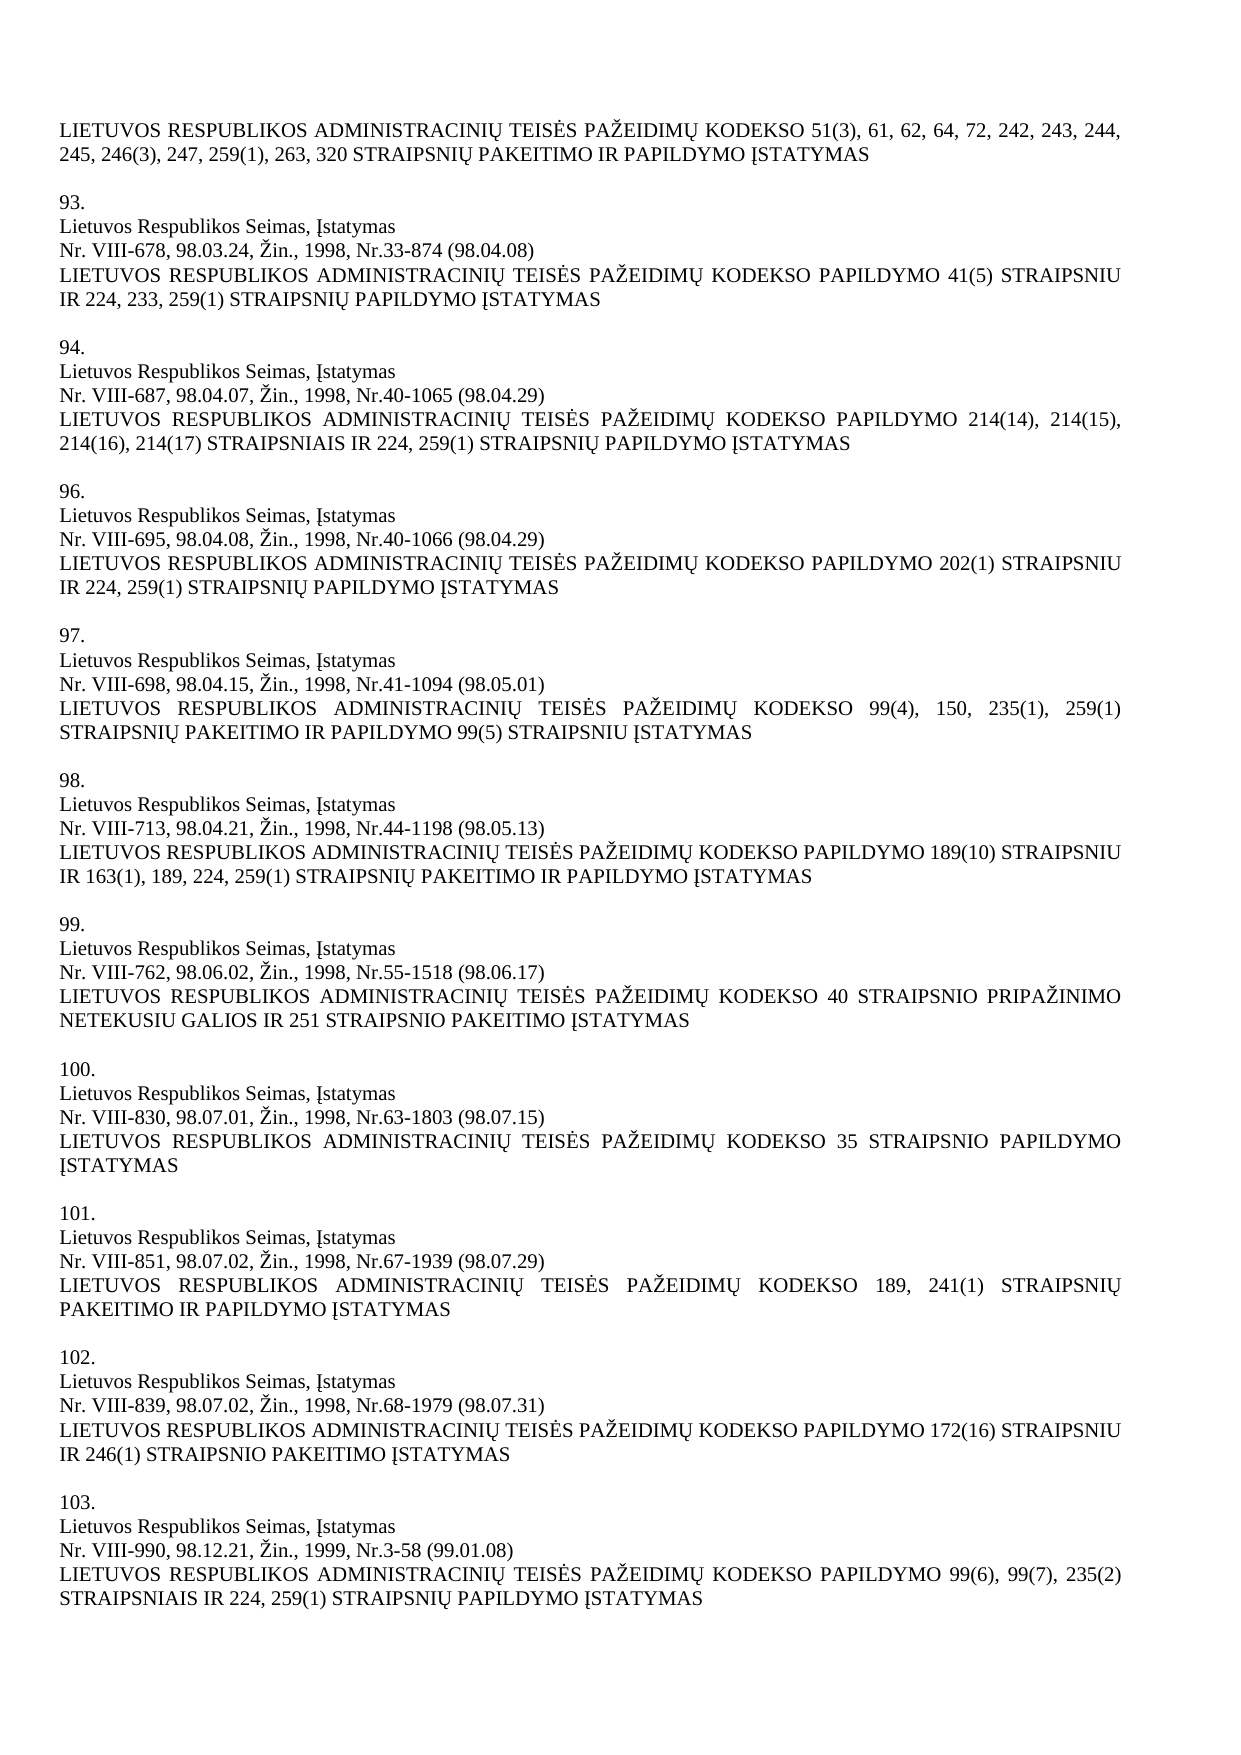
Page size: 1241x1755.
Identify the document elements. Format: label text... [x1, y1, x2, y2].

text Nr. VIII-695, 98.04.08, Žin., 1998, Nr.40-1066 (98.04.29) [59, 527, 1122, 551]
text LIETUVOS RESPUBLIKOS ADMINISTRACINIŲ TEISĖS PAŽEIDIMŲ KODEKSO 99(4), 150, 235(1), 259(1) STRAIPSNIŲ PAKEITIMO IR PAPILDYMO 99(5) STRAIPSNIU ĮSTATYMAS [59, 696, 1122, 744]
text Lietuvos Respublikos Seimas, Įstatymas [59, 792, 1122, 816]
text LIETUVOS RESPUBLIKOS ADMINISTRACINIŲ TEISĖS PAŽEIDIMŲ KODEKSO 189, 241(1) STRAIPSNIŲ PAKEITIMO IR PAPILDYMO ĮSTATYMAS [59, 1273, 1122, 1321]
text 101. [59, 1201, 1122, 1225]
text Nr. VIII-839, 98.07.02, Žin., 1998, Nr.68-1979 (98.07.31) [59, 1393, 1122, 1417]
text Lietuvos Respublikos Seimas, Įstatymas [59, 936, 1122, 960]
text LIETUVOS RESPUBLIKOS ADMINISTRACINIŲ TEISĖS PAŽEIDIMŲ KODEKSO PAPILDYMO 214(14), 214(15), 214(16), 214(17) STRAIPSNIAIS IR 224, 259(1) STRAIPSNIŲ PAPILDYMO ĮSTATYMAS [59, 407, 1122, 455]
text Nr. VIII-678, 98.03.24, Žin., 1998, Nr.33-874 (98.04.08) [59, 238, 1122, 262]
text Lietuvos Respublikos Seimas, Įstatymas [59, 214, 1122, 238]
text 94. [59, 335, 1122, 359]
text Nr. VIII-713, 98.04.21, Žin., 1998, Nr.44-1198 (98.05.13) [59, 816, 1122, 840]
text LIETUVOS RESPUBLIKOS ADMINISTRACINIŲ TEISĖS PAŽEIDIMŲ KODEKSO PAPILDYMO 172(16) STRAIPSNIU IR 246(1) STRAIPSNIO PAKEITIMO ĮSTATYMAS [59, 1417, 1122, 1466]
text Lietuvos Respublikos Seimas, Įstatymas [59, 647, 1122, 672]
text 97. [59, 623, 1122, 647]
text 103. [59, 1490, 1122, 1514]
text Nr. VIII-990, 98.12.21, Žin., 1999, Nr.3-58 (99.01.08) [59, 1538, 1122, 1562]
text LIETUVOS RESPUBLIKOS ADMINISTRACINIŲ TEISĖS PAŽEIDIMŲ KODEKSO PAPILDYMO 189(10) STRAIPSNIU IR 163(1), 189, 224, 259(1) STRAIPSNIŲ PAKEITIMO IR PAPILDYMO ĮSTATYMAS [59, 840, 1122, 888]
text LIETUVOS RESPUBLIKOS ADMINISTRACINIŲ TEISĖS PAŽEIDIMŲ KODEKSO 51(3), 61, 62, 64, 72, 242, 243, 244, 245, 246(3), 247, 259(1), 263, 320 STRAIPSNIŲ PAKEITIMO IR PAPILDYMO ĮSTATYMAS [59, 118, 1122, 166]
text Nr. VIII-687, 98.04.07, Žin., 1998, Nr.40-1065 (98.04.29) [59, 383, 1122, 407]
text Lietuvos Respublikos Seimas, Įstatymas [59, 1369, 1122, 1393]
text Nr. VIII-851, 98.07.02, Žin., 1998, Nr.67-1939 (98.07.29) [59, 1249, 1122, 1273]
text 98. [59, 768, 1122, 792]
text Nr. VIII-698, 98.04.15, Žin., 1998, Nr.41-1094 (98.05.01) [59, 672, 1122, 696]
text Nr. VIII-762, 98.06.02, Žin., 1998, Nr.55-1518 (98.06.17) [59, 960, 1122, 984]
text Lietuvos Respublikos Seimas, Įstatymas [59, 1225, 1122, 1249]
text LIETUVOS RESPUBLIKOS ADMINISTRACINIŲ TEISĖS PAŽEIDIMŲ KODEKSO PAPILDYMO 202(1) STRAIPSNIU IR 224, 259(1) STRAIPSNIŲ PAPILDYMO ĮSTATYMAS [59, 551, 1122, 599]
text Lietuvos Respublikos Seimas, Įstatymas [59, 359, 1122, 383]
text Lietuvos Respublikos Seimas, Įstatymas [59, 1514, 1122, 1538]
text Lietuvos Respublikos Seimas, Įstatymas [59, 1081, 1122, 1105]
text 99. [59, 912, 1122, 936]
text 93. [59, 190, 1122, 214]
text LIETUVOS RESPUBLIKOS ADMINISTRACINIŲ TEISĖS PAŽEIDIMŲ KODEKSO PAPILDYMO 41(5) STRAIPSNIU IR 224, 233, 259(1) STRAIPSNIŲ PAPILDYMO ĮSTATYMAS [59, 262, 1122, 311]
text LIETUVOS RESPUBLIKOS ADMINISTRACINIŲ TEISĖS PAŽEIDIMŲ KODEKSO 35 STRAIPSNIO PAPILDYMO ĮSTATYMAS [59, 1129, 1122, 1177]
text Lietuvos Respublikos Seimas, Įstatymas [59, 503, 1122, 527]
text 100. [59, 1057, 1122, 1081]
text LIETUVOS RESPUBLIKOS ADMINISTRACINIŲ TEISĖS PAŽEIDIMŲ KODEKSO PAPILDYMO 99(6), 99(7), 235(2) STRAIPSNIAIS IR 224, 259(1) STRAIPSNIŲ PAPILDYMO ĮSTATYMAS [59, 1562, 1122, 1610]
text 96. [59, 479, 1122, 503]
text LIETUVOS RESPUBLIKOS ADMINISTRACINIŲ TEISĖS PAŽEIDIMŲ KODEKSO 40 STRAIPSNIO PRIPAŽINIMO NETEKUSIU GALIOS IR 251 STRAIPSNIO PAKEITIMO ĮSTATYMAS [59, 984, 1122, 1032]
text Nr. VIII-830, 98.07.01, Žin., 1998, Nr.63-1803 (98.07.15) [59, 1105, 1122, 1129]
text 102. [59, 1345, 1122, 1369]
